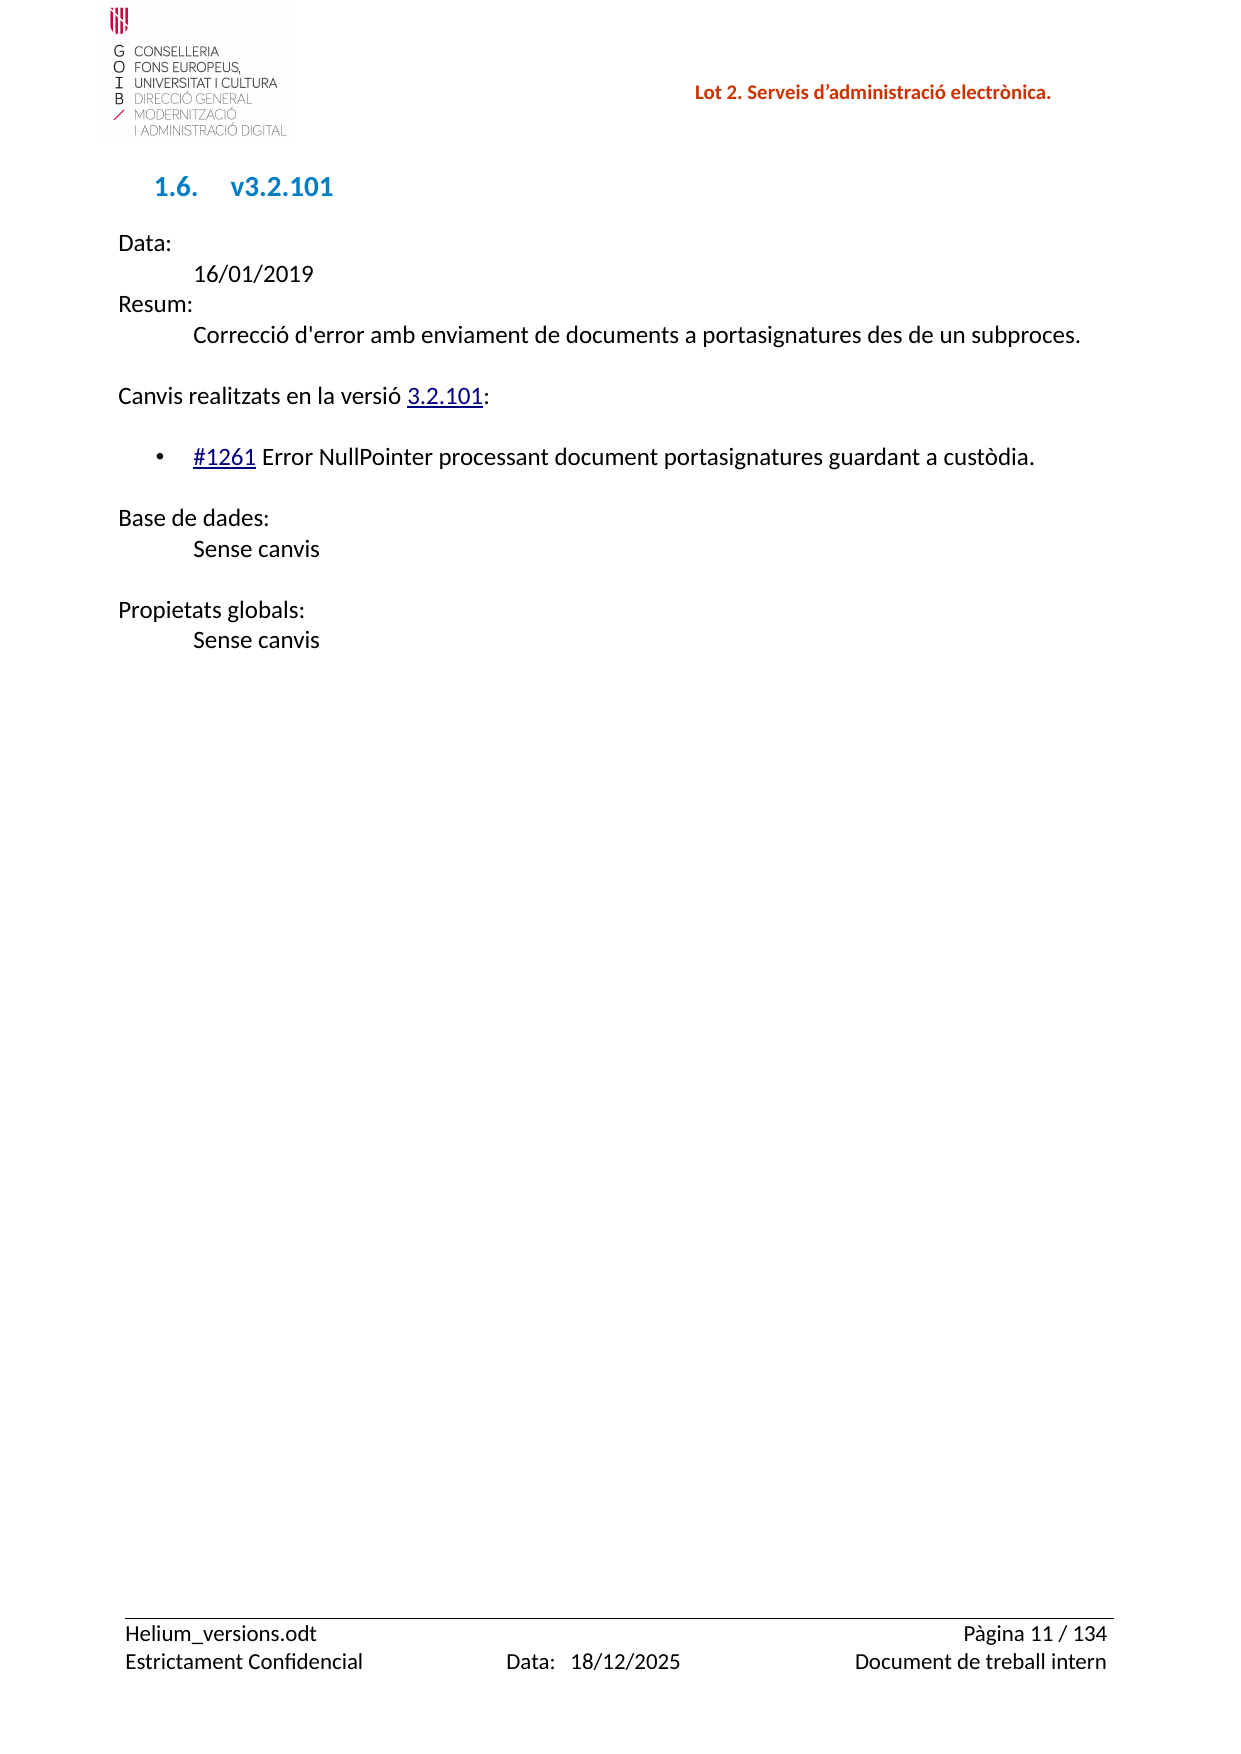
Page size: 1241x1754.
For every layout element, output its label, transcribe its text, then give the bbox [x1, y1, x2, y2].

text Propietats globals: [118, 594, 1122, 624]
text Base de dades: [118, 502, 1122, 533]
text 16/01/2019 [118, 258, 1122, 289]
text Data: [118, 228, 1122, 258]
list #1261 Error NullPointer processant document portasignatures guardant a custòdia. [156, 441, 1122, 472]
text Correcció d'error amb enviament de documents a portasignatures des de un subproces. [118, 319, 1122, 350]
text Resum: [118, 289, 1122, 319]
subtitle v3.2.101 [153, 168, 1122, 204]
text Sense canvis [118, 624, 1122, 655]
picture [100, 0, 297, 144]
text Sense canvis [118, 533, 1122, 563]
text Canvis realitzats en la versió 3.2.101: [118, 380, 1122, 411]
